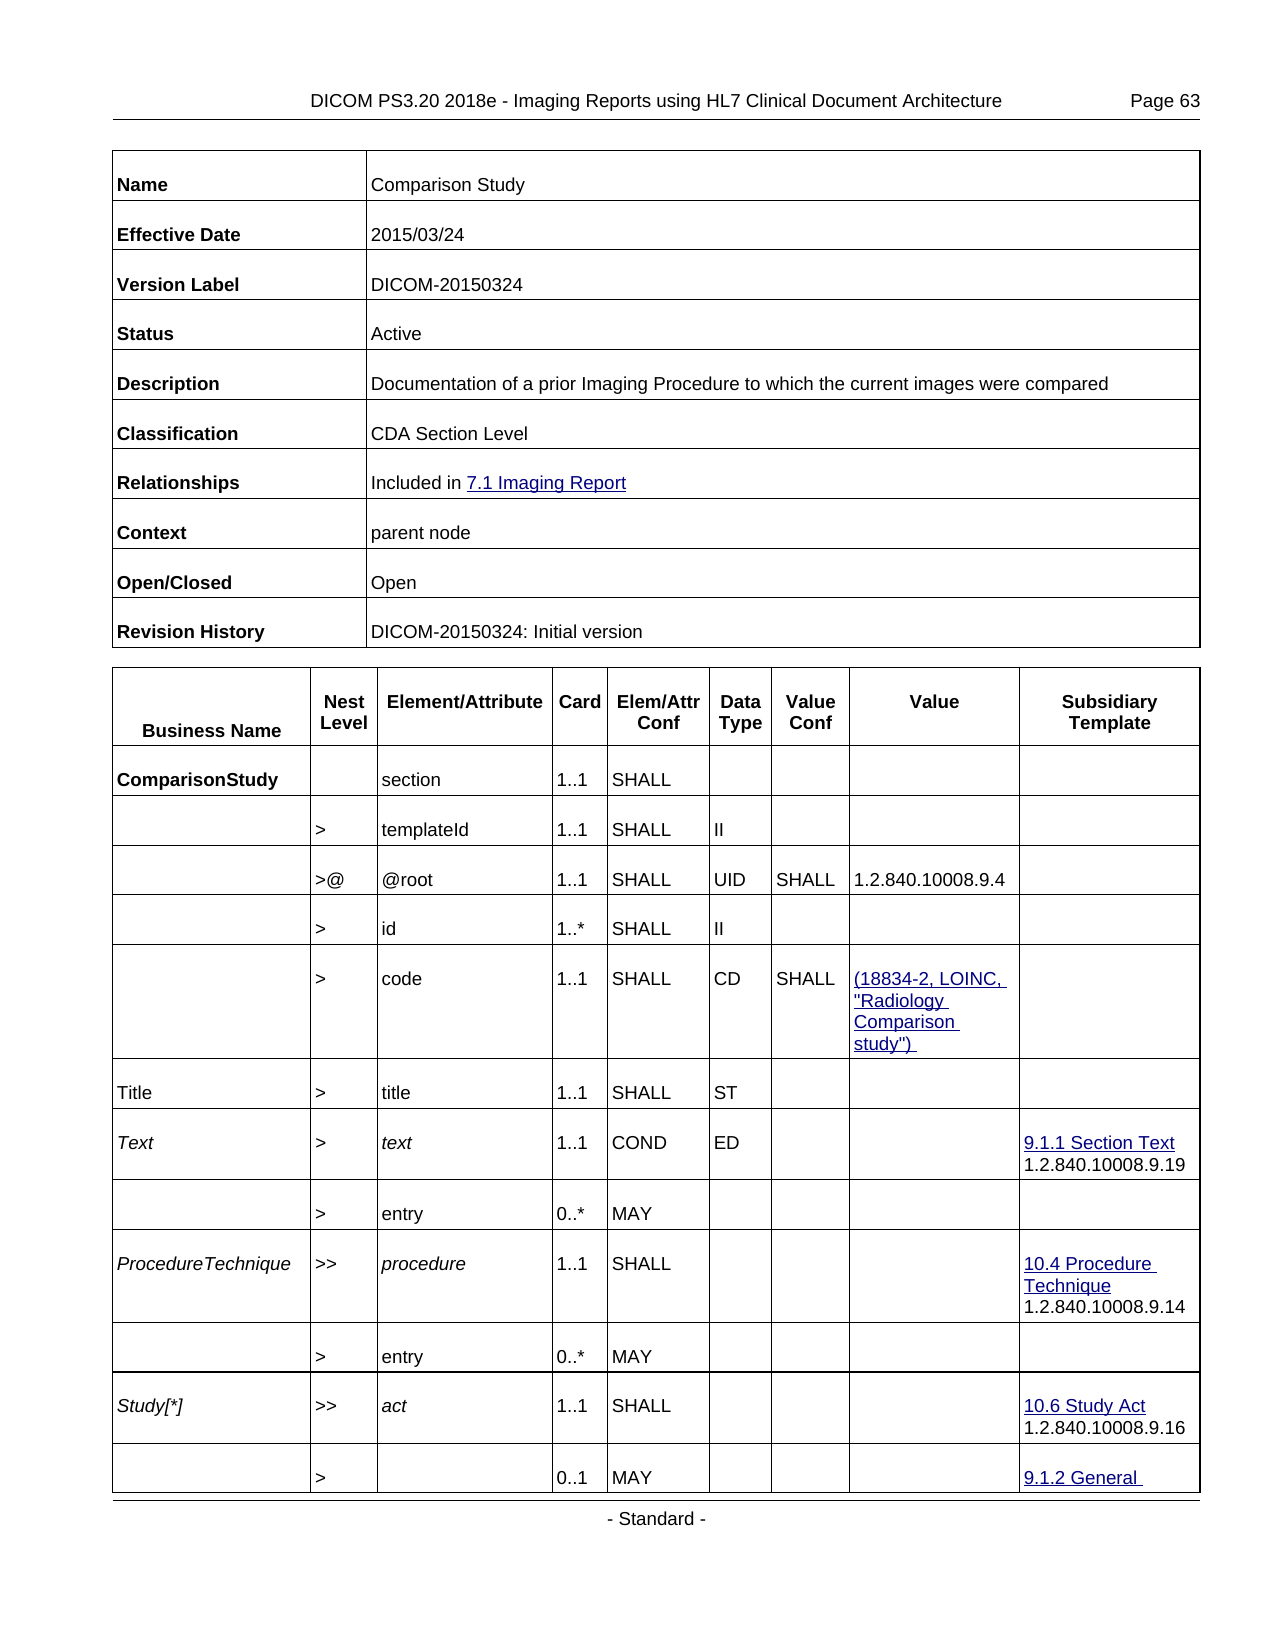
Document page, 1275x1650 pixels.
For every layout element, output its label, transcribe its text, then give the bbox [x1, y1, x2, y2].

table_cell title [378, 1059, 552, 1108]
table_cell UID [710, 846, 771, 894]
table_cell >> [311, 1230, 377, 1322]
table_cell [113, 846, 310, 894]
table_cell > [311, 895, 377, 944]
table_cell [1020, 895, 1199, 944]
table_cell 0..1 [553, 1444, 607, 1492]
table_cell MAY [608, 1180, 709, 1229]
table_cell procedure [378, 1230, 552, 1322]
table_cell [772, 1230, 849, 1322]
table_cell Open [367, 549, 1199, 597]
table_cell [772, 895, 849, 944]
table_cell [1020, 846, 1199, 894]
table_cell [850, 796, 1019, 844]
table_cell Title [113, 1059, 310, 1108]
table_cell 9.1.2 General [1020, 1444, 1199, 1492]
table_cell Relationships [113, 449, 366, 498]
table_cell text [378, 1109, 552, 1179]
table_cell [378, 1444, 552, 1492]
table_cell 1..1 [553, 1059, 607, 1108]
table_cell Comparison​Study [113, 746, 310, 795]
table_cell 0..* [553, 1180, 607, 1229]
table_cell (18834-2, LOINC, "Radiology Comparison study") [850, 945, 1019, 1058]
table_cell Procedure​Technique [113, 1230, 310, 1322]
table_cell [850, 1230, 1019, 1322]
table_cell [850, 746, 1019, 795]
table_cell Study[*] [113, 1373, 310, 1443]
table_cell [113, 1444, 310, 1492]
table_cell Name [113, 151, 366, 200]
table_cell 1..1 [553, 796, 607, 844]
table_header Value [850, 668, 1019, 745]
table_cell 2015/03/24 [367, 201, 1199, 249]
table_cell > [311, 796, 377, 844]
table_cell [772, 1323, 849, 1371]
table_cell [772, 1109, 849, 1179]
table_cell 1..1 [553, 1230, 607, 1322]
table_cell Version Label [113, 250, 366, 299]
table_header Nest Level [311, 668, 377, 745]
table_cell [710, 1230, 771, 1322]
table_cell [113, 895, 310, 944]
table_cell Status [113, 300, 366, 349]
table_cell [1020, 746, 1199, 795]
table_cell MAY [608, 1444, 709, 1492]
table_cell Revision History [113, 598, 366, 647]
table_header Subsidiary Template [1020, 668, 1199, 745]
table_cell COND [608, 1109, 709, 1179]
table_cell [772, 1444, 849, 1492]
table_cell [772, 746, 849, 795]
table_cell entry [378, 1180, 552, 1229]
table_cell > [311, 1109, 377, 1179]
table_cell section [378, 746, 552, 795]
table_cell > [311, 1444, 377, 1492]
table_cell id [378, 895, 552, 944]
table_cell [772, 1180, 849, 1229]
table_cell Open/Closed [113, 549, 366, 597]
table_cell SHALL [608, 846, 709, 894]
table_cell SHALL [608, 746, 709, 795]
table_cell Effective Date [113, 201, 366, 249]
table_cell @root [378, 846, 552, 894]
table_cell > [311, 1180, 377, 1229]
table_header Element/​Attribute [378, 668, 552, 745]
table_cell CDA Section Level [367, 400, 1199, 448]
table_cell MAY [608, 1323, 709, 1371]
table_cell [850, 895, 1019, 944]
table_cell Comparison Study [367, 151, 1199, 200]
table_cell > [311, 1059, 377, 1108]
table_cell DICOM-20150324 [367, 250, 1199, 299]
table_cell [850, 1373, 1019, 1443]
table_header Elem/Attr Conf [608, 668, 709, 745]
table_cell parent node [367, 499, 1199, 547]
table_cell Documentation of a prior Imaging Procedure to which the current images were compared [367, 350, 1199, 398]
table_cell SHALL [608, 1059, 709, 1108]
table_cell Included in 7.1 Imaging Report [367, 449, 1199, 498]
table_cell Description [113, 350, 366, 398]
table_cell [1020, 1180, 1199, 1229]
table_header Business Name [113, 668, 310, 745]
table_cell SHALL [608, 1373, 709, 1443]
table_cell code [378, 945, 552, 1058]
table_cell Active [367, 300, 1199, 349]
table_cell 10.4 Procedure Technique 1.2.840.10008.9.14 [1020, 1230, 1199, 1322]
table_cell > [311, 945, 377, 1058]
table_cell [710, 1180, 771, 1229]
table_cell SHALL [772, 846, 849, 894]
table_cell 10.6 Study Act 1.2.840.10008.9.16 [1020, 1373, 1199, 1443]
table_cell [710, 746, 771, 795]
table_cell CD [710, 945, 771, 1058]
table_cell [311, 746, 377, 795]
table_cell 1..1 [553, 1109, 607, 1179]
table_cell [113, 1180, 310, 1229]
table_cell ED [710, 1109, 771, 1179]
table_cell act [378, 1373, 552, 1443]
table_cell [850, 1323, 1019, 1371]
table_cell Text [113, 1109, 310, 1179]
table_cell [1020, 1323, 1199, 1371]
table_cell 0..* [553, 1323, 607, 1371]
table_header Data Type [710, 668, 771, 745]
table_cell > [311, 1323, 377, 1371]
table_cell [1020, 1059, 1199, 1108]
table_cell 1.2.840.10008.9.4 [850, 846, 1019, 894]
table_cell [113, 945, 310, 1058]
table_cell [772, 1373, 849, 1443]
table_cell >> [311, 1373, 377, 1443]
table_cell SHALL [608, 945, 709, 1058]
table_cell SHALL [608, 1230, 709, 1322]
table_cell SHALL [608, 895, 709, 944]
table_cell II [710, 895, 771, 944]
table_cell [850, 1180, 1019, 1229]
table_cell SHALL [608, 796, 709, 844]
table_cell template​Id [378, 796, 552, 844]
table_cell [850, 1109, 1019, 1179]
table_cell DICOM-20150324: Initial version [367, 598, 1199, 647]
table_cell [850, 1059, 1019, 1108]
table_header Value Conf [772, 668, 849, 745]
table_cell [710, 1444, 771, 1492]
table_cell 1..1 [553, 846, 607, 894]
table_cell >@ [311, 846, 377, 894]
table_cell [710, 1373, 771, 1443]
table_cell entry [378, 1323, 552, 1371]
table_cell 1..1 [553, 746, 607, 795]
table_cell 9.1.1 Section Text 1.2.840.10008.9.19 [1020, 1109, 1199, 1179]
table_cell II [710, 796, 771, 844]
table_cell SHALL [772, 945, 849, 1058]
table_cell [113, 1323, 310, 1371]
table_cell [1020, 796, 1199, 844]
table_cell [850, 1444, 1019, 1492]
table_cell 1..1 [553, 1373, 607, 1443]
table_cell Context [113, 499, 366, 547]
table_cell [772, 796, 849, 844]
table_cell [710, 1323, 771, 1371]
table_cell [113, 796, 310, 844]
table_cell [772, 1059, 849, 1108]
table_header Card [553, 668, 607, 745]
table_cell 1..* [553, 895, 607, 944]
table_cell Classification [113, 400, 366, 448]
table_cell 1..1 [553, 945, 607, 1058]
table_cell ST [710, 1059, 771, 1108]
table_cell [1020, 945, 1199, 1058]
